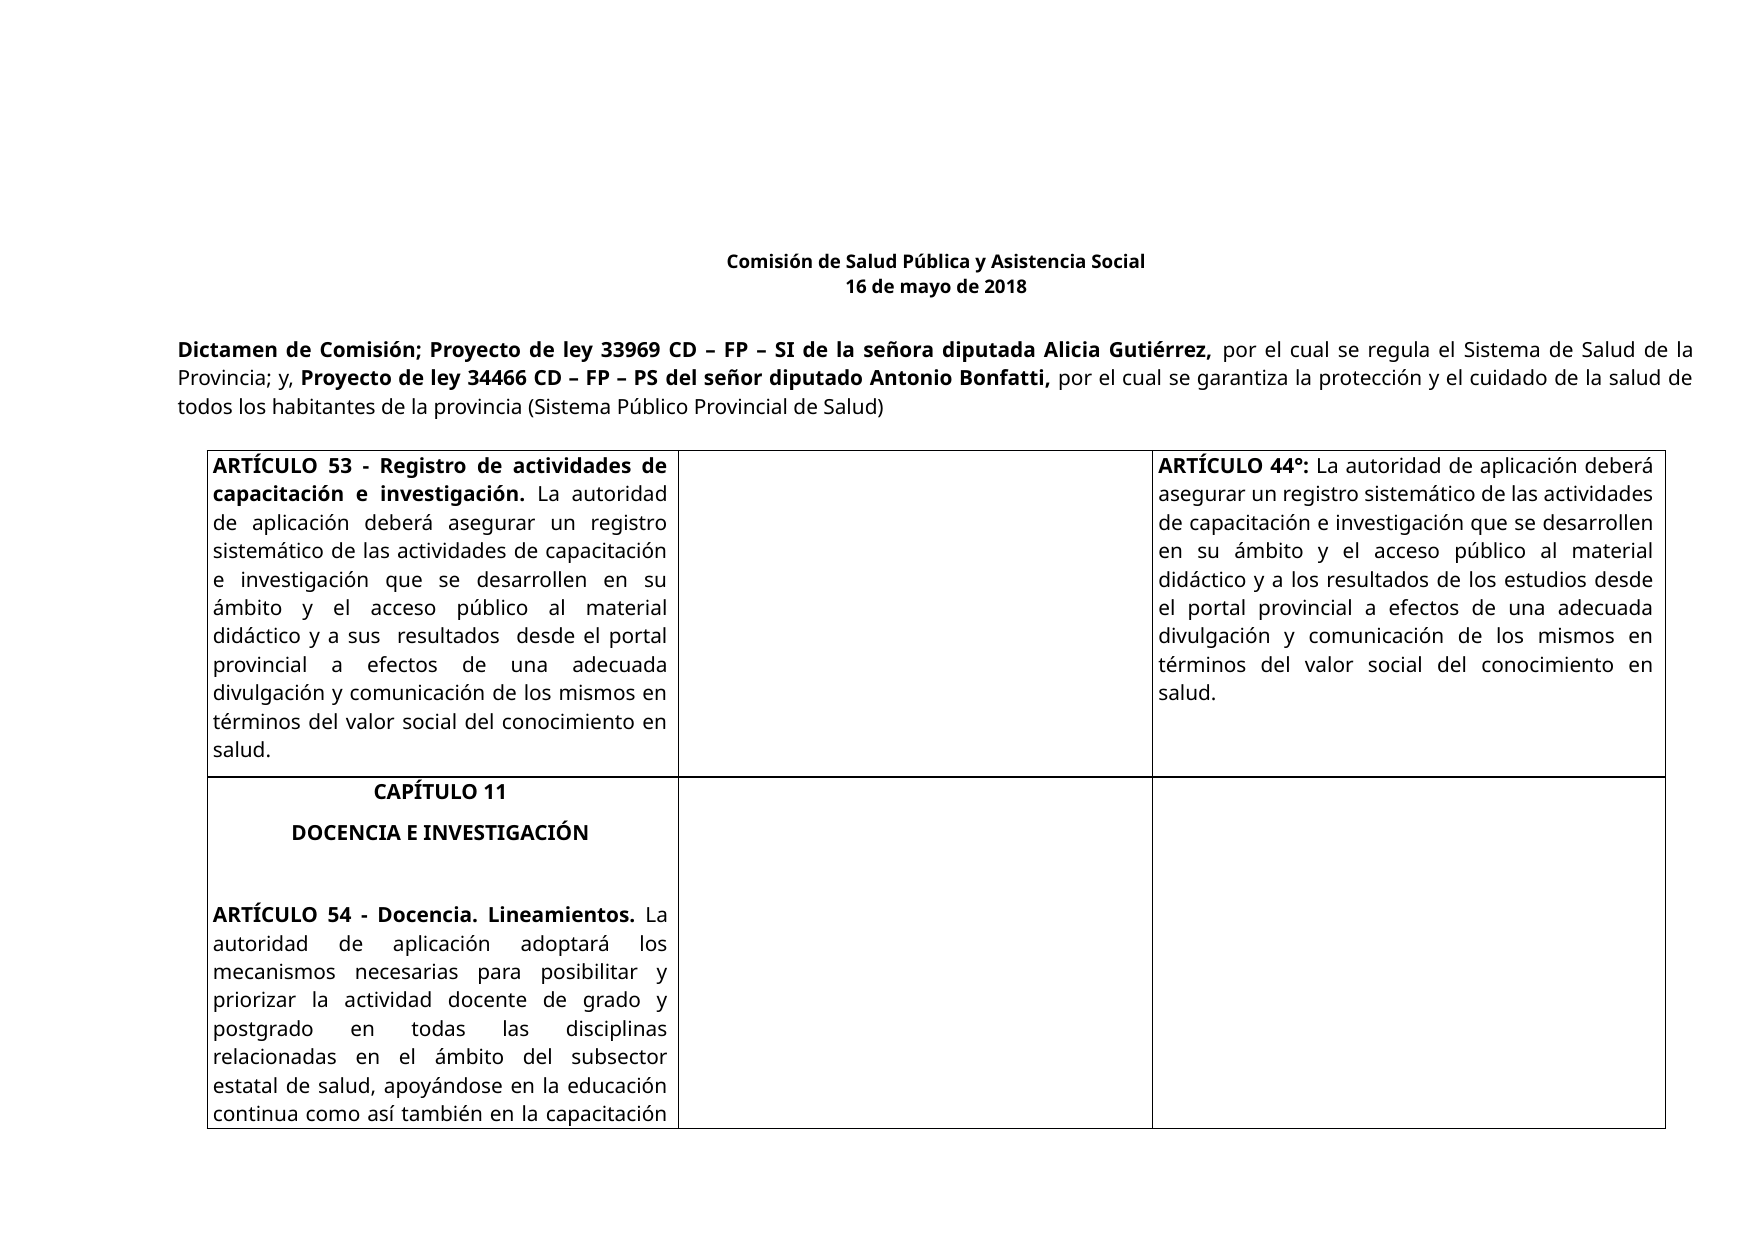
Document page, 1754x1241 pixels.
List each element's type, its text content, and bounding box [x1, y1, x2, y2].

table_cell ARTÍCULO 44°: La autoridad de aplicación deberá asegurar un registro sistemático de las actividades de capacitación e investigación que se desarrollen en su ámbito y el acceso público al material didáctico y a los resultados de los estudios desde el portal provincial a efectos de una adecuada divulgación y comunicación de los mismos en términos del valor social del conocimiento en salud. [1153, 451, 1665, 776]
table_cell ARTÍCULO 53 - Registro de actividades de capacitación e investigación. La autoridad de aplicación deberá asegurar un registro sistemático de las actividades de capacitación e investigación que se desarrollen en su ámbito y el acceso público al material didáctico y a sus resultados desde el portal provincial a efectos de una adecuada divulgación y comunicación de los mismos en términos del valor social del conocimiento en salud. [208, 451, 678, 776]
table_cell [679, 778, 1152, 1128]
table_cell [1153, 778, 1665, 1128]
table_cell [679, 451, 1152, 776]
